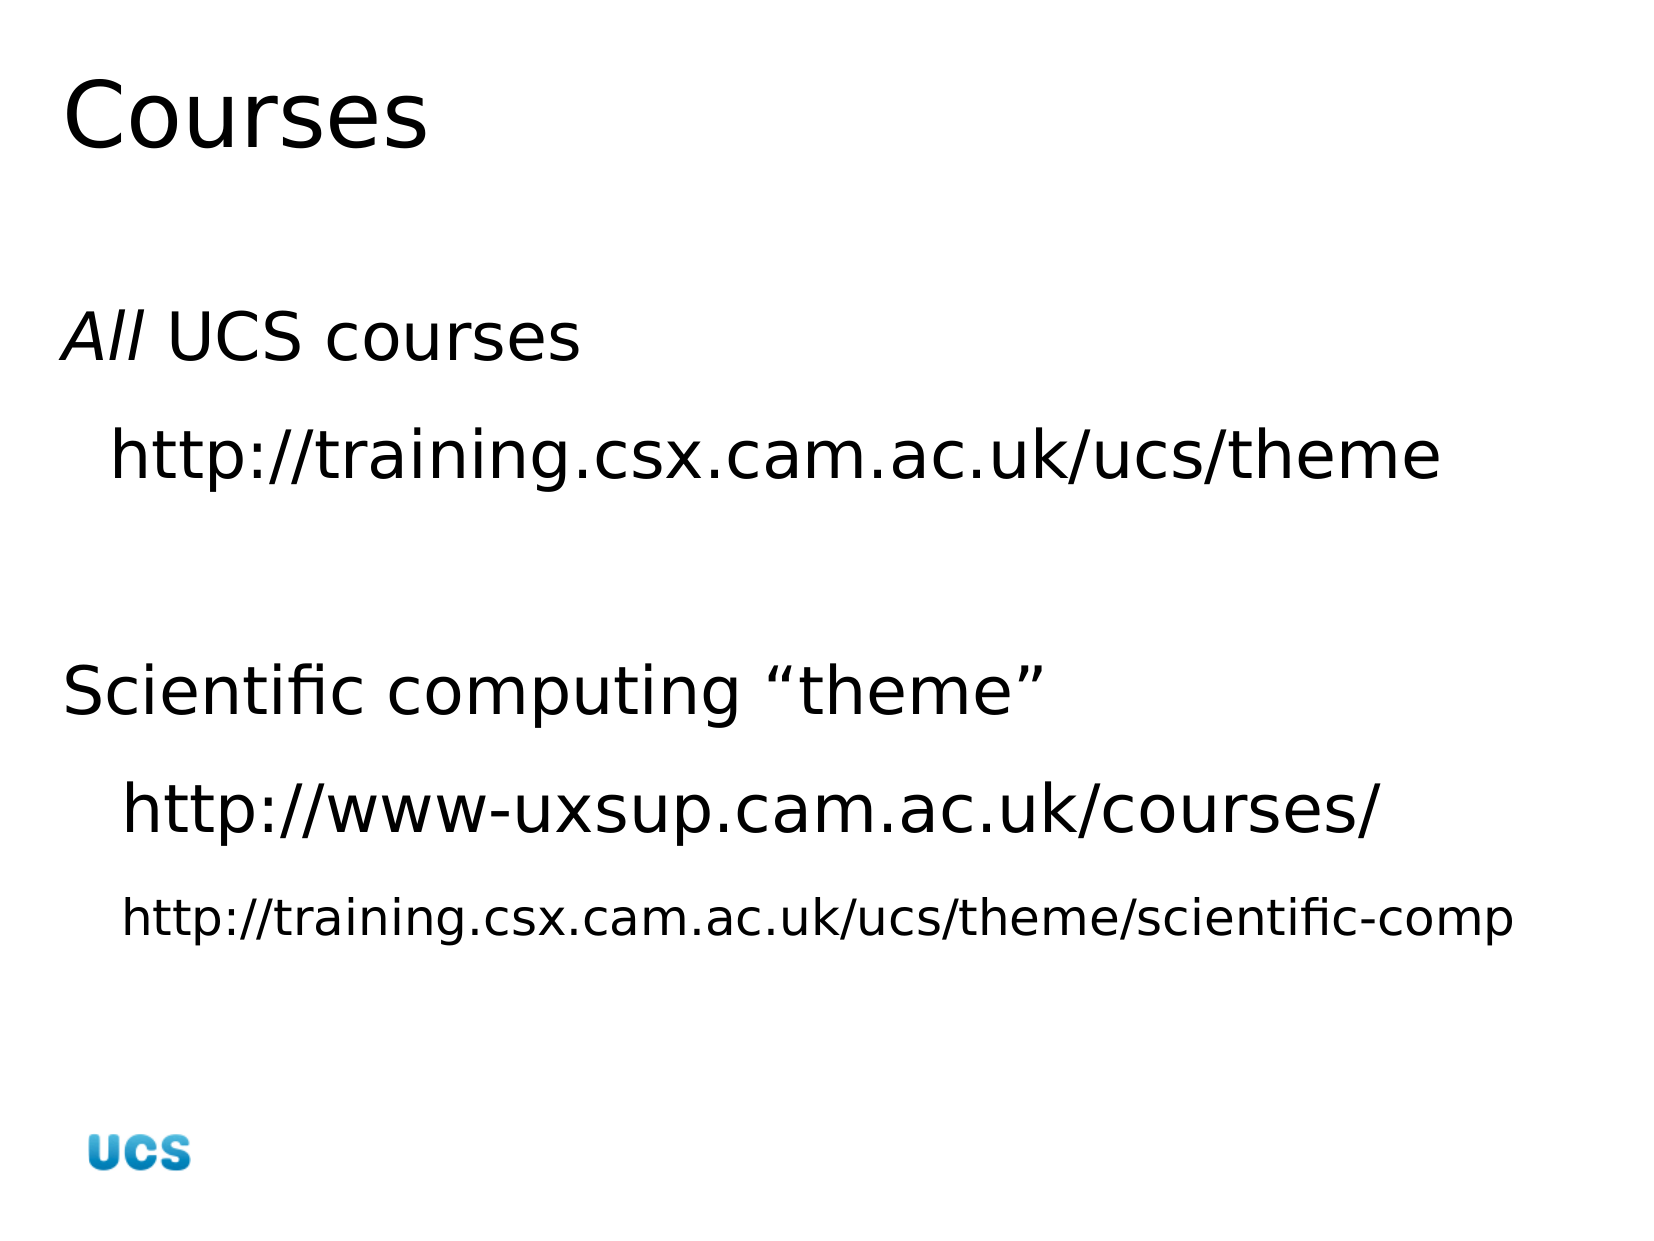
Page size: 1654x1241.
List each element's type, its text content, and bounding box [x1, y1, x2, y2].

text_box http://www-uxsup.cam.ac.uk/courses/ [118, 767, 1386, 852]
text_box http://training.csx.cam.ac.uk/ucs/theme/scientific-comp [118, 885, 1520, 951]
text_box Courses [59, 59, 434, 173]
text_box All UCS courses [59, 295, 586, 380]
picture [88, 1133, 191, 1172]
text_box http://training.csx.cam.ac.uk/ucs/theme [106, 413, 1448, 498]
text_box Scientific computing “theme” [59, 649, 1053, 734]
